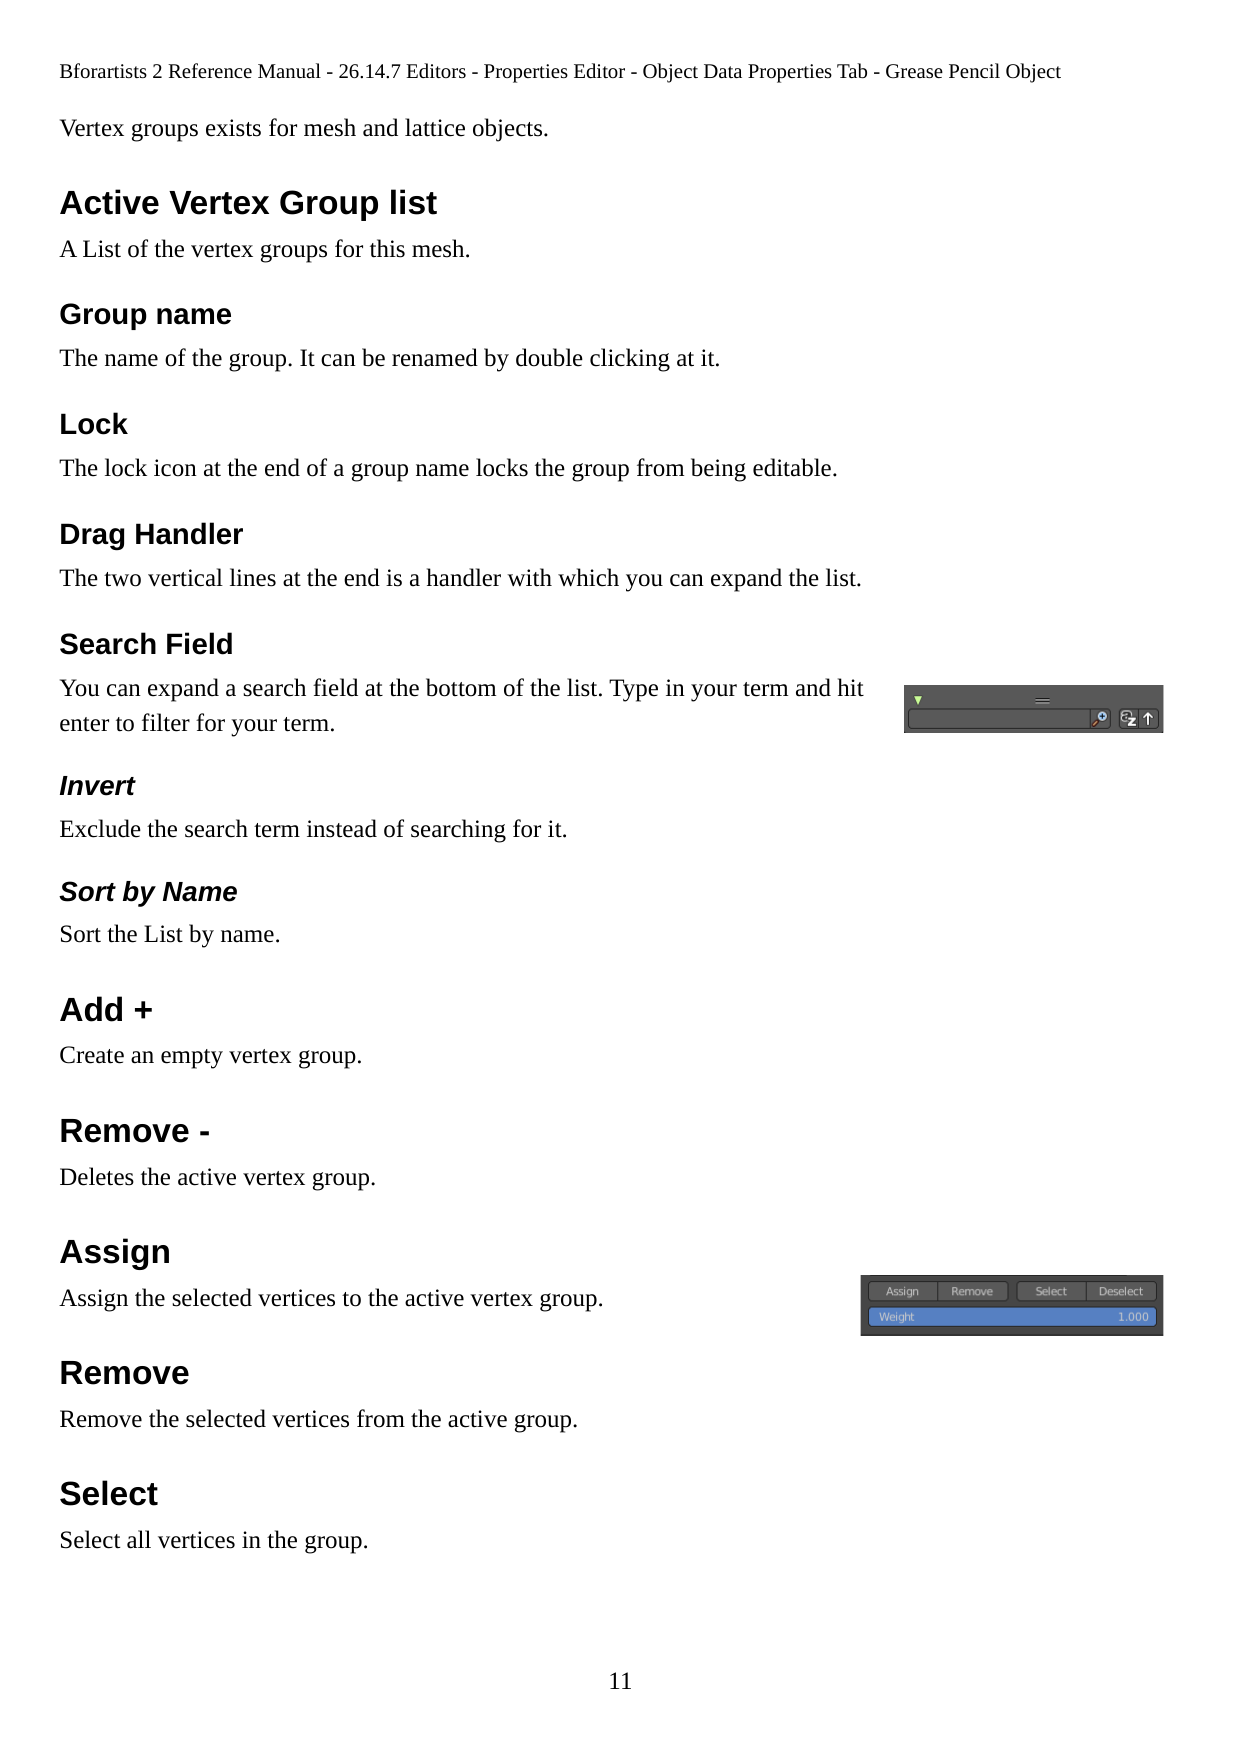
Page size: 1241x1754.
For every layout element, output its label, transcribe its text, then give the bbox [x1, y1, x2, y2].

subtitle Select [59, 1474, 1181, 1512]
picture [860, 1275, 1164, 1336]
text The name of the group. It can be renamed by double clicking at it. [59, 343, 1181, 372]
picture [904, 685, 1164, 733]
text Create an empty vertex group. [59, 1041, 1181, 1069]
text Select all vertices in the group. [59, 1525, 1181, 1553]
subtitle Invert [59, 769, 1181, 801]
subtitle Group name [59, 297, 1181, 331]
text The lock icon at the end of a group name locks the group from being editable. [59, 453, 1181, 482]
subtitle Drag Handler [59, 517, 1181, 551]
subtitle Search Field [59, 627, 1181, 661]
subtitle Add + [59, 989, 1181, 1028]
subtitle Sort by Name [59, 875, 1181, 907]
text Deletes the active vertex group. [59, 1162, 1181, 1190]
subtitle Lock [59, 407, 1181, 441]
subtitle Remove [59, 1353, 1181, 1391]
text Sort the List by name. [59, 919, 1181, 948]
subtitle Remove - [59, 1111, 1181, 1149]
text The two vertical lines at the end is a handler with which you can expand the list. [59, 563, 1181, 592]
text A List of the vertex groups for this mesh. [59, 234, 1181, 262]
text Exclude the search term instead of searching for it. [59, 814, 1181, 842]
text You can expand a search field at the bottom of the list. Type in your term and hit enter to filter for your term. [59, 673, 1181, 736]
subtitle Active Vertex Group list [59, 182, 1181, 221]
subtitle Assign [59, 1232, 1181, 1270]
text Vertex groups exists for mesh and lattice objects. [59, 113, 1181, 141]
text Remove the selected vertices from the active group. [59, 1404, 1181, 1432]
text Assign the selected vertices to the active vertex group. [59, 1283, 860, 1311]
